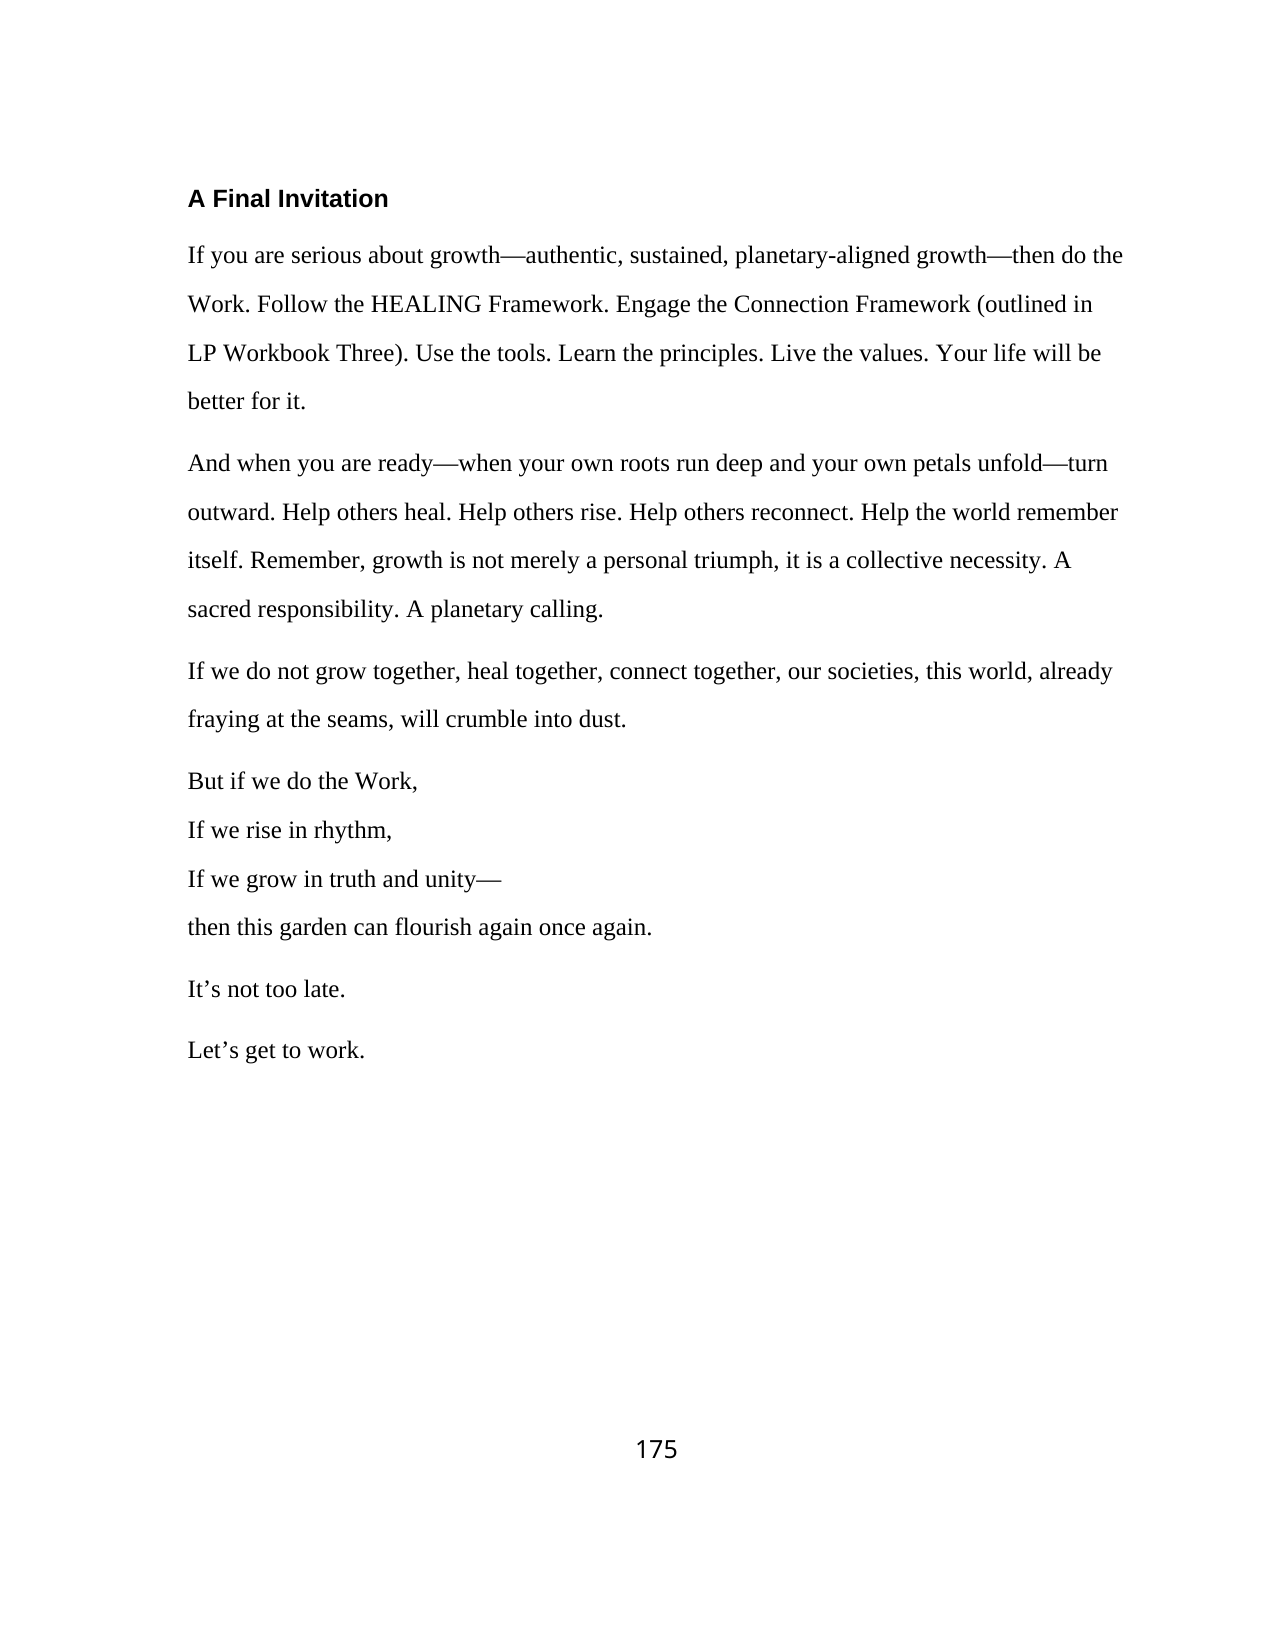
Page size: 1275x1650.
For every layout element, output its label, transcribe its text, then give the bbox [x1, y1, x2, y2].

text If you are serious about growth—authentic, sustained, planetary-aligned growth—then do the Work. Follow the HEALING Framework. Engage the Connection Framework (outlined in LP Workbook Three). Use the tools. Learn the principles. Live the values. Your life will be better for it. [187, 240, 1125, 415]
text But if we do the Work, If we rise in rhythm, If we grow in truth and unity— then this garden can flourish again once again. [187, 766, 1125, 941]
text Let’s get to work. [187, 1035, 1125, 1064]
subtitle A Final Invitation [187, 184, 1125, 213]
text And when you are ready—when your own roots run deep and your own petals unfold—turn outward. Help others heal. Help others rise. Help others reconnect. Help the world remember itself. Remember, growth is not merely a personal triumph, it is a collective necessity. A sacred responsibility. A planetary calling. [187, 448, 1125, 623]
text If we do not grow together, heal together, connect together, our societies, this world, already fraying at the seams, will crumble into dust. [187, 656, 1125, 733]
text It’s not too late. [187, 974, 1125, 1003]
